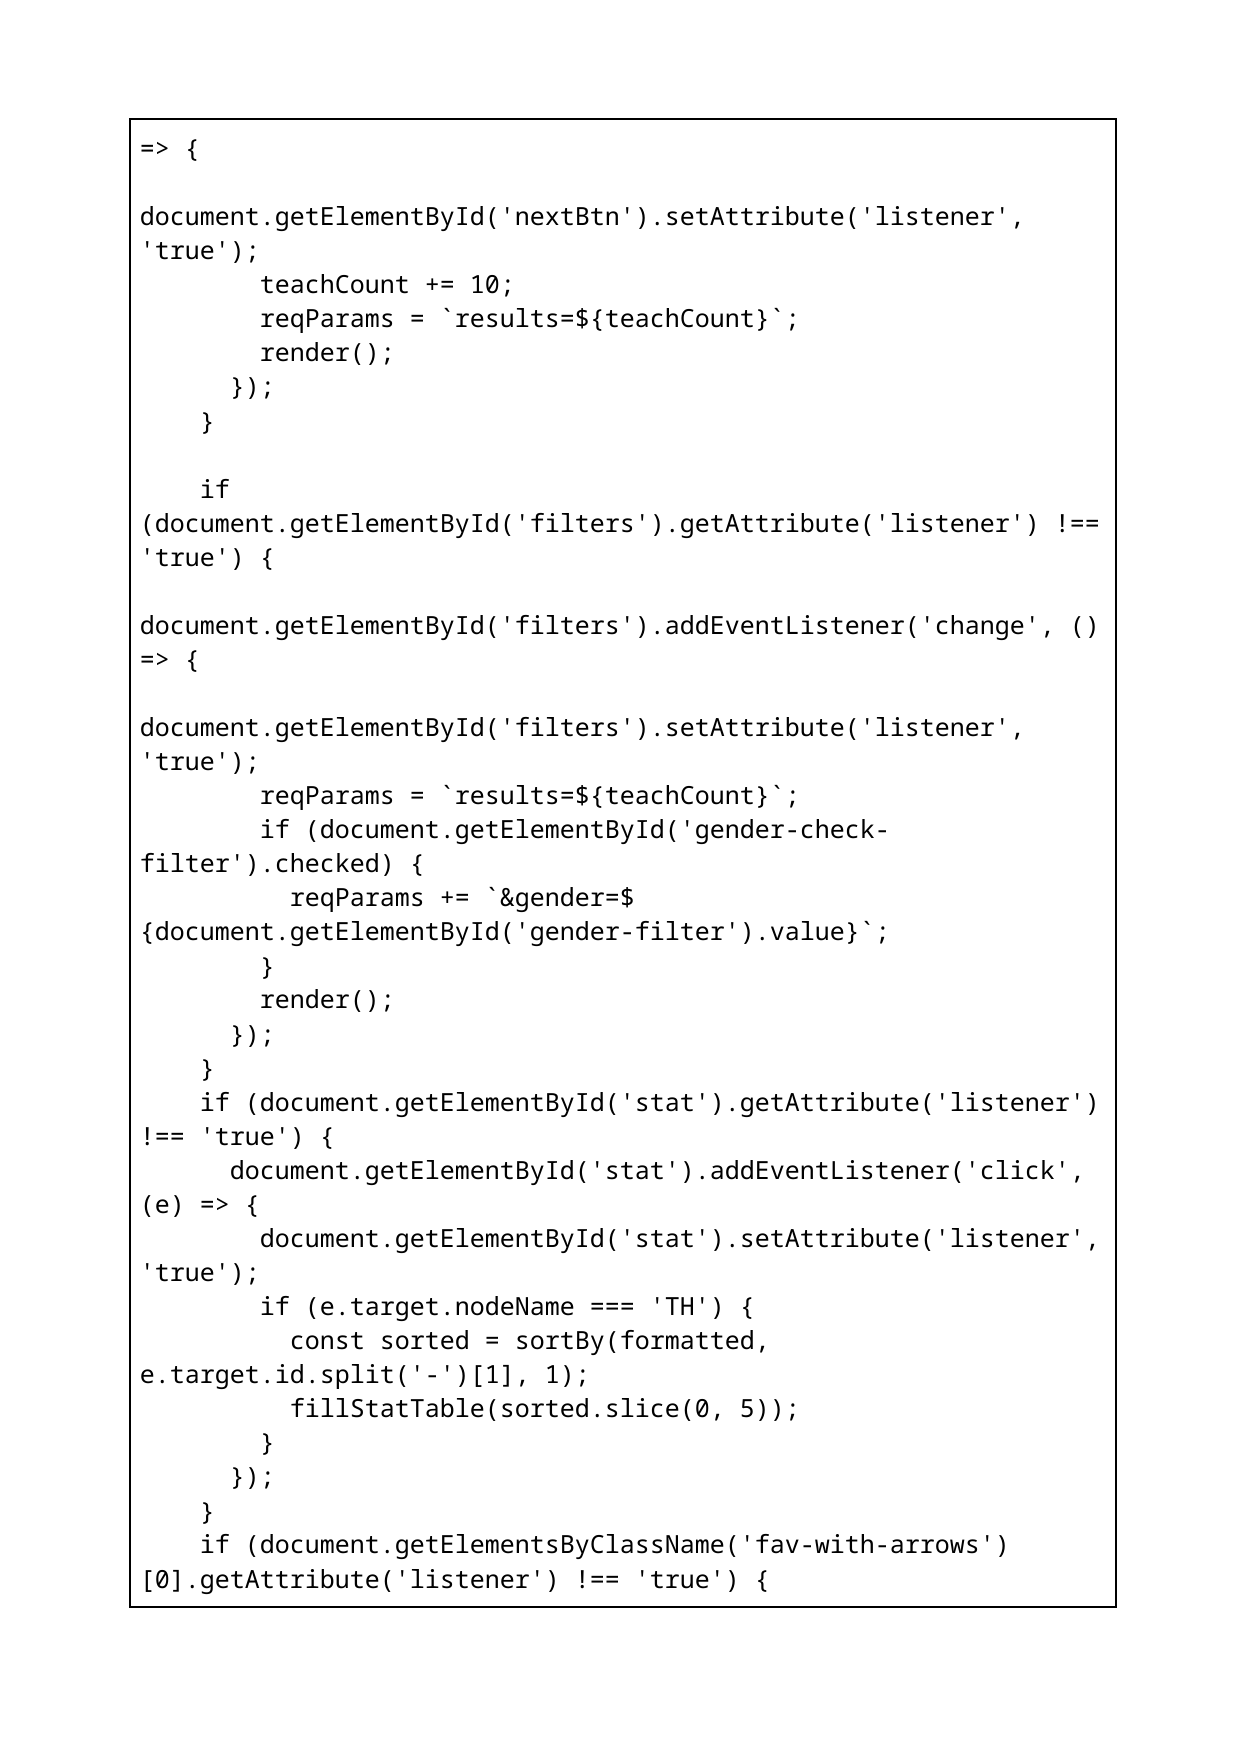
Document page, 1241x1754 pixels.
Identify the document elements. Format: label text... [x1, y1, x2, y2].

table_cell => { document.getElementById('nextBtn').setAttribute('listener', 'true'); teachCount += 10; reqParams = `results=${teachCount}`; render(); }); } if (document.getElementById('filters').getAttribute('listener') !== 'true') { document.getElementById('filters').addEventListener('change', () => { document.getElementById('filters').setAttribute('listener', 'true'); reqParams = `results=${teachCount}`; if (document.getElementById('gender-check-filter').checked) { reqParams += `&gender=${document.getElementById('gender-filter').value}`; } render(); }); } if (document.getElementById('stat').getAttribute('listener') !== 'true') { document.getElementById('stat').addEventListener('click', (e) => { document.getElementById('stat').setAttribute('listener', 'true'); if (e.target.nodeName === 'TH') { const sorted = sortBy(formatted, e.target.id.split('-')[1], 1); fillStatTable(sorted.slice(0, 5)); } }); } if (document.getElementsByClassName('fav-with-arrows')[0].getAttribute('listener') !== 'true') { [131, 120, 1115, 1606]
